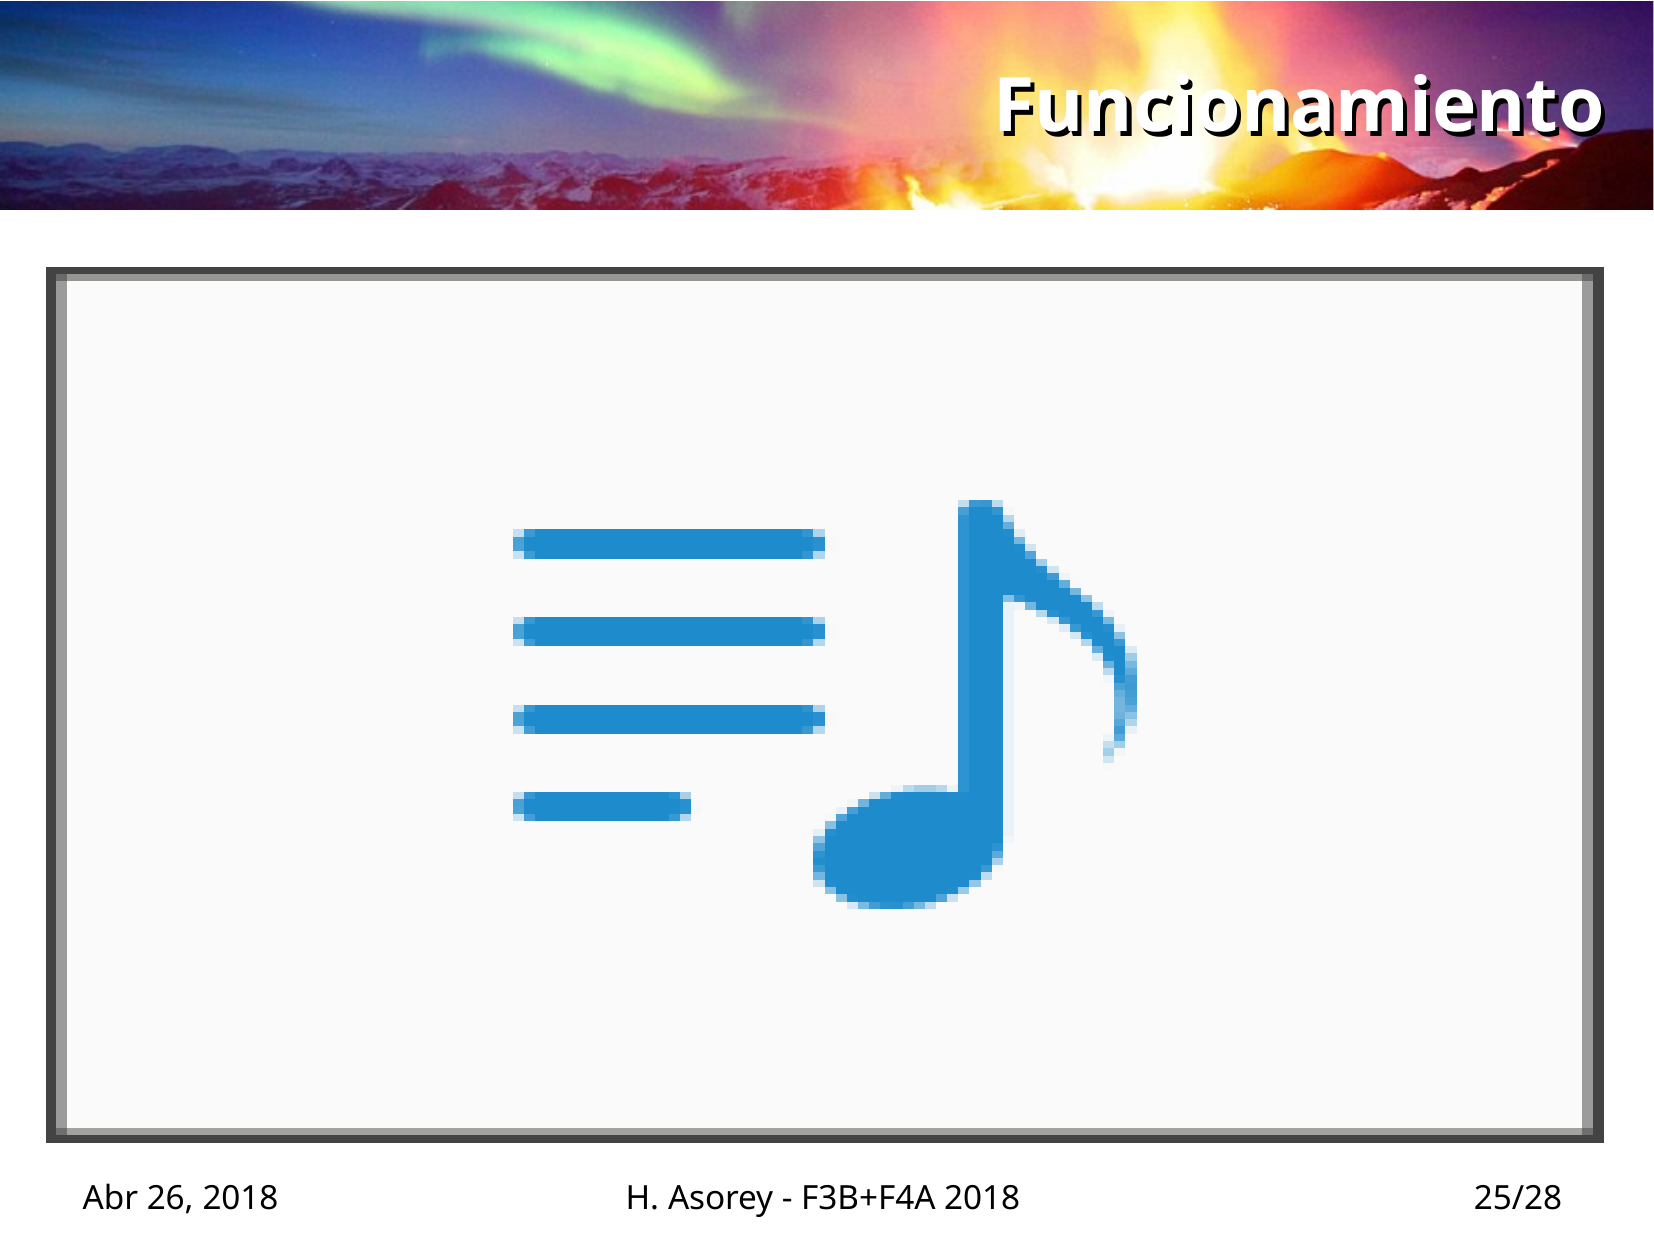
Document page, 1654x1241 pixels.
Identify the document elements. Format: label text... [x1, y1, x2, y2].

title Funcionamiento [45, 15, 1606, 191]
picture [0, 1, 1654, 210]
text_box [45, 266, 1606, 1144]
